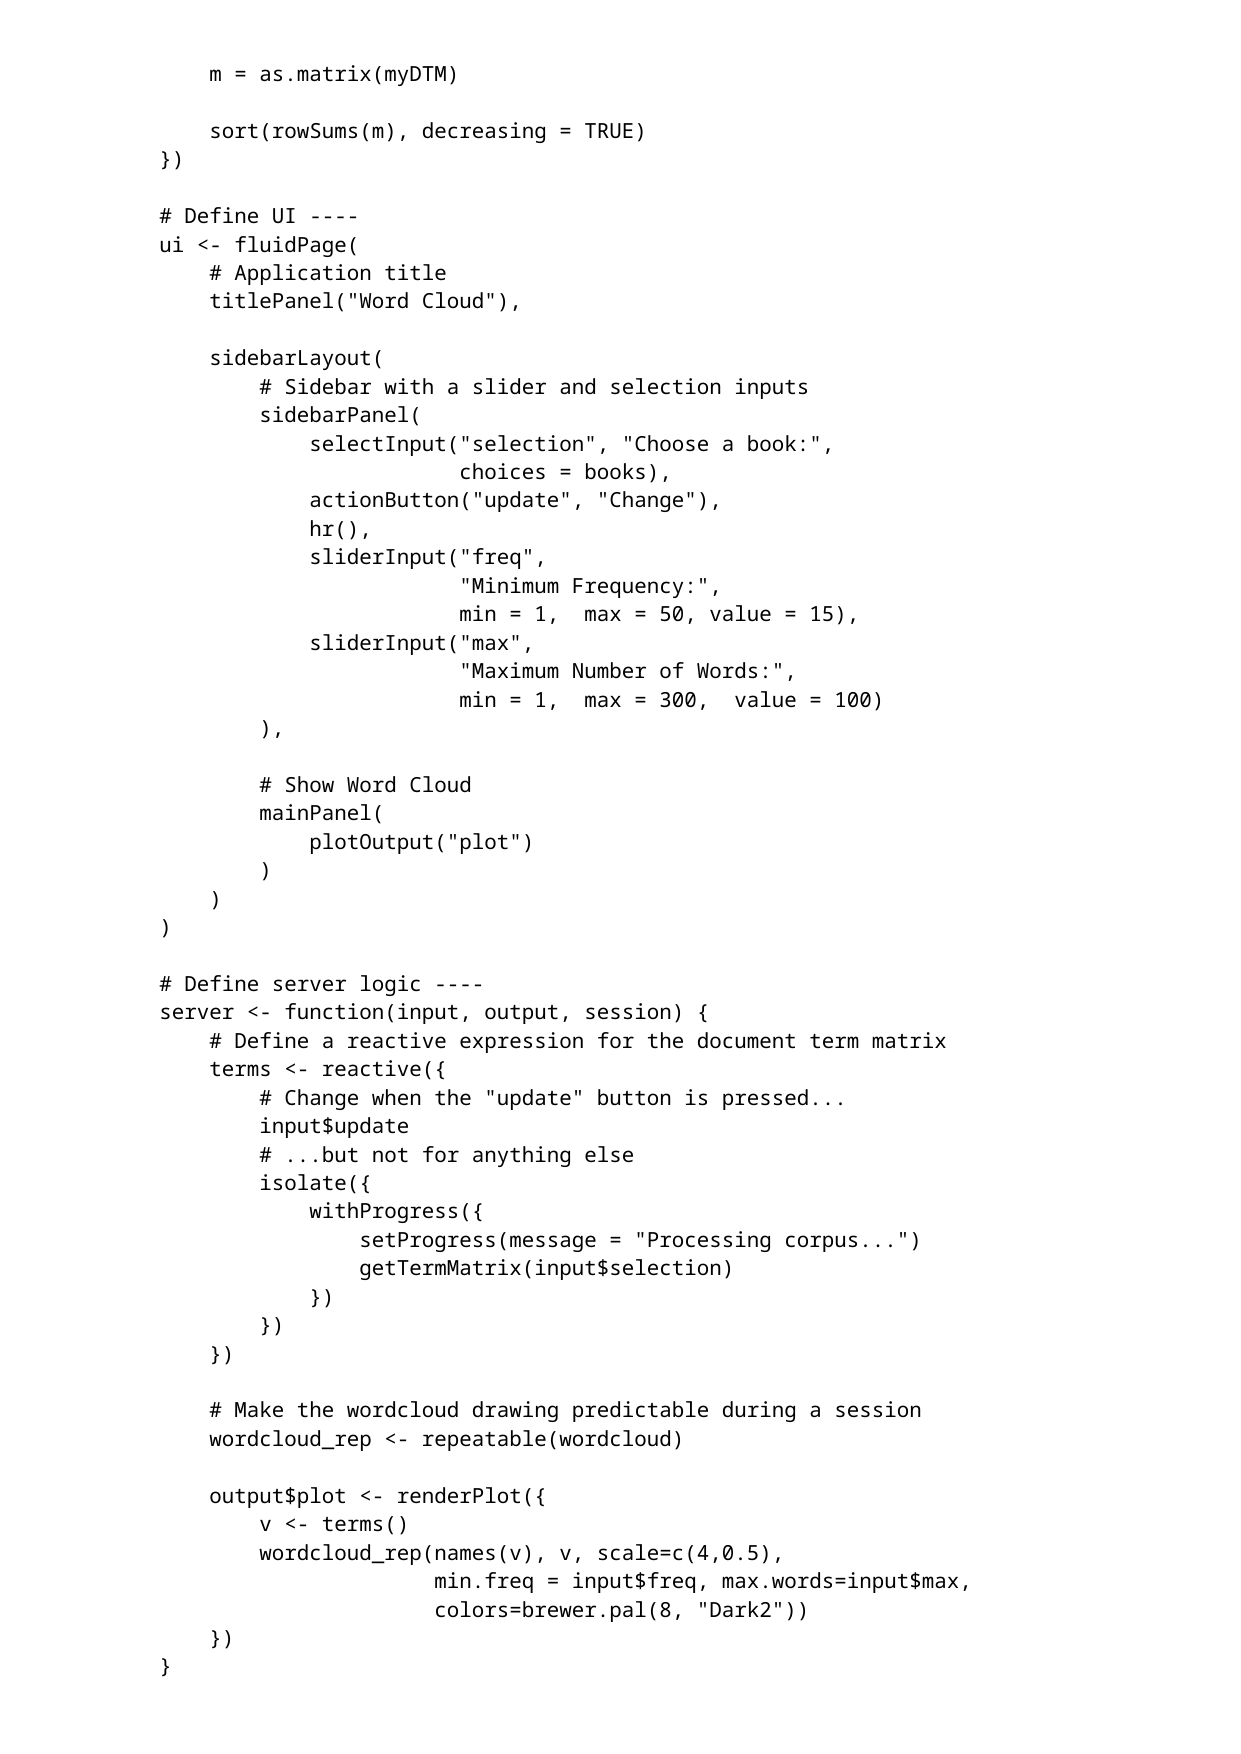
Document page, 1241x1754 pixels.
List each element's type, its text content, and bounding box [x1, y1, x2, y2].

text withProgress({ [59, 1197, 1181, 1225]
text v <- terms() [59, 1509, 1181, 1538]
text plotOutput("plot") [59, 827, 1181, 855]
text # Define a reactive expression for the document term matrix [59, 1026, 1181, 1054]
text # Define server logic ---- [59, 969, 1181, 997]
text } [59, 1652, 1181, 1680]
text actionButton("update", "Change"), [59, 486, 1181, 514]
text min = 1, max = 300, value = 100) [59, 685, 1181, 713]
text # Make the wordcloud drawing predictable during a session [59, 1396, 1181, 1424]
text }) [59, 1310, 1181, 1339]
text }) [59, 1282, 1181, 1310]
text sort(rowSums(m), decreasing = TRUE) [59, 116, 1181, 144]
text # ...but not for anything else [59, 1140, 1181, 1168]
text # Define UI ---- [59, 201, 1181, 230]
text setProgress(message = "Processing corpus...") [59, 1225, 1181, 1253]
text # Show Word Cloud [59, 770, 1181, 798]
text getTermMatrix(input$selection) [59, 1253, 1181, 1282]
text server <- function(input, output, session) { [59, 997, 1181, 1026]
text m = as.matrix(myDTM) [59, 59, 1181, 87]
text wordcloud_rep <- repeatable(wordcloud) [59, 1424, 1181, 1452]
text }) [59, 144, 1181, 173]
text output$plot <- renderPlot({ [59, 1481, 1181, 1509]
text }) [59, 1623, 1181, 1652]
text sidebarPanel( [59, 400, 1181, 429]
text # Sidebar with a slider and selection inputs [59, 372, 1181, 400]
text wordcloud_rep(names(v), v, scale=c(4,0.5), [59, 1538, 1181, 1566]
text # Application title [59, 258, 1181, 287]
text min.freq = input$freq, max.words=input$max, [59, 1566, 1181, 1595]
text isolate({ [59, 1168, 1181, 1197]
text sliderInput("freq", [59, 542, 1181, 571]
text terms <- reactive({ [59, 1054, 1181, 1083]
text sidebarLayout( [59, 343, 1181, 372]
text colors=brewer.pal(8, "Dark2")) [59, 1595, 1181, 1623]
text sliderInput("max", [59, 628, 1181, 656]
text # Change when the "update" button is pressed... [59, 1083, 1181, 1111]
text selectInput("selection", "Choose a book:", [59, 429, 1181, 457]
text ) [59, 855, 1181, 884]
text "Minimum Frequency:", [59, 571, 1181, 599]
text "Maximum Number of Words:", [59, 656, 1181, 685]
text ui <- fluidPage( [59, 230, 1181, 258]
text min = 1, max = 50, value = 15), [59, 599, 1181, 628]
text input$update [59, 1111, 1181, 1140]
text hr(), [59, 514, 1181, 542]
text ) [59, 884, 1181, 912]
text titlePanel("Word Cloud"), [59, 287, 1181, 315]
text ) [59, 912, 1181, 941]
text choices = books), [59, 457, 1181, 486]
text ), [59, 713, 1181, 742]
text }) [59, 1339, 1181, 1367]
text mainPanel( [59, 798, 1181, 827]
